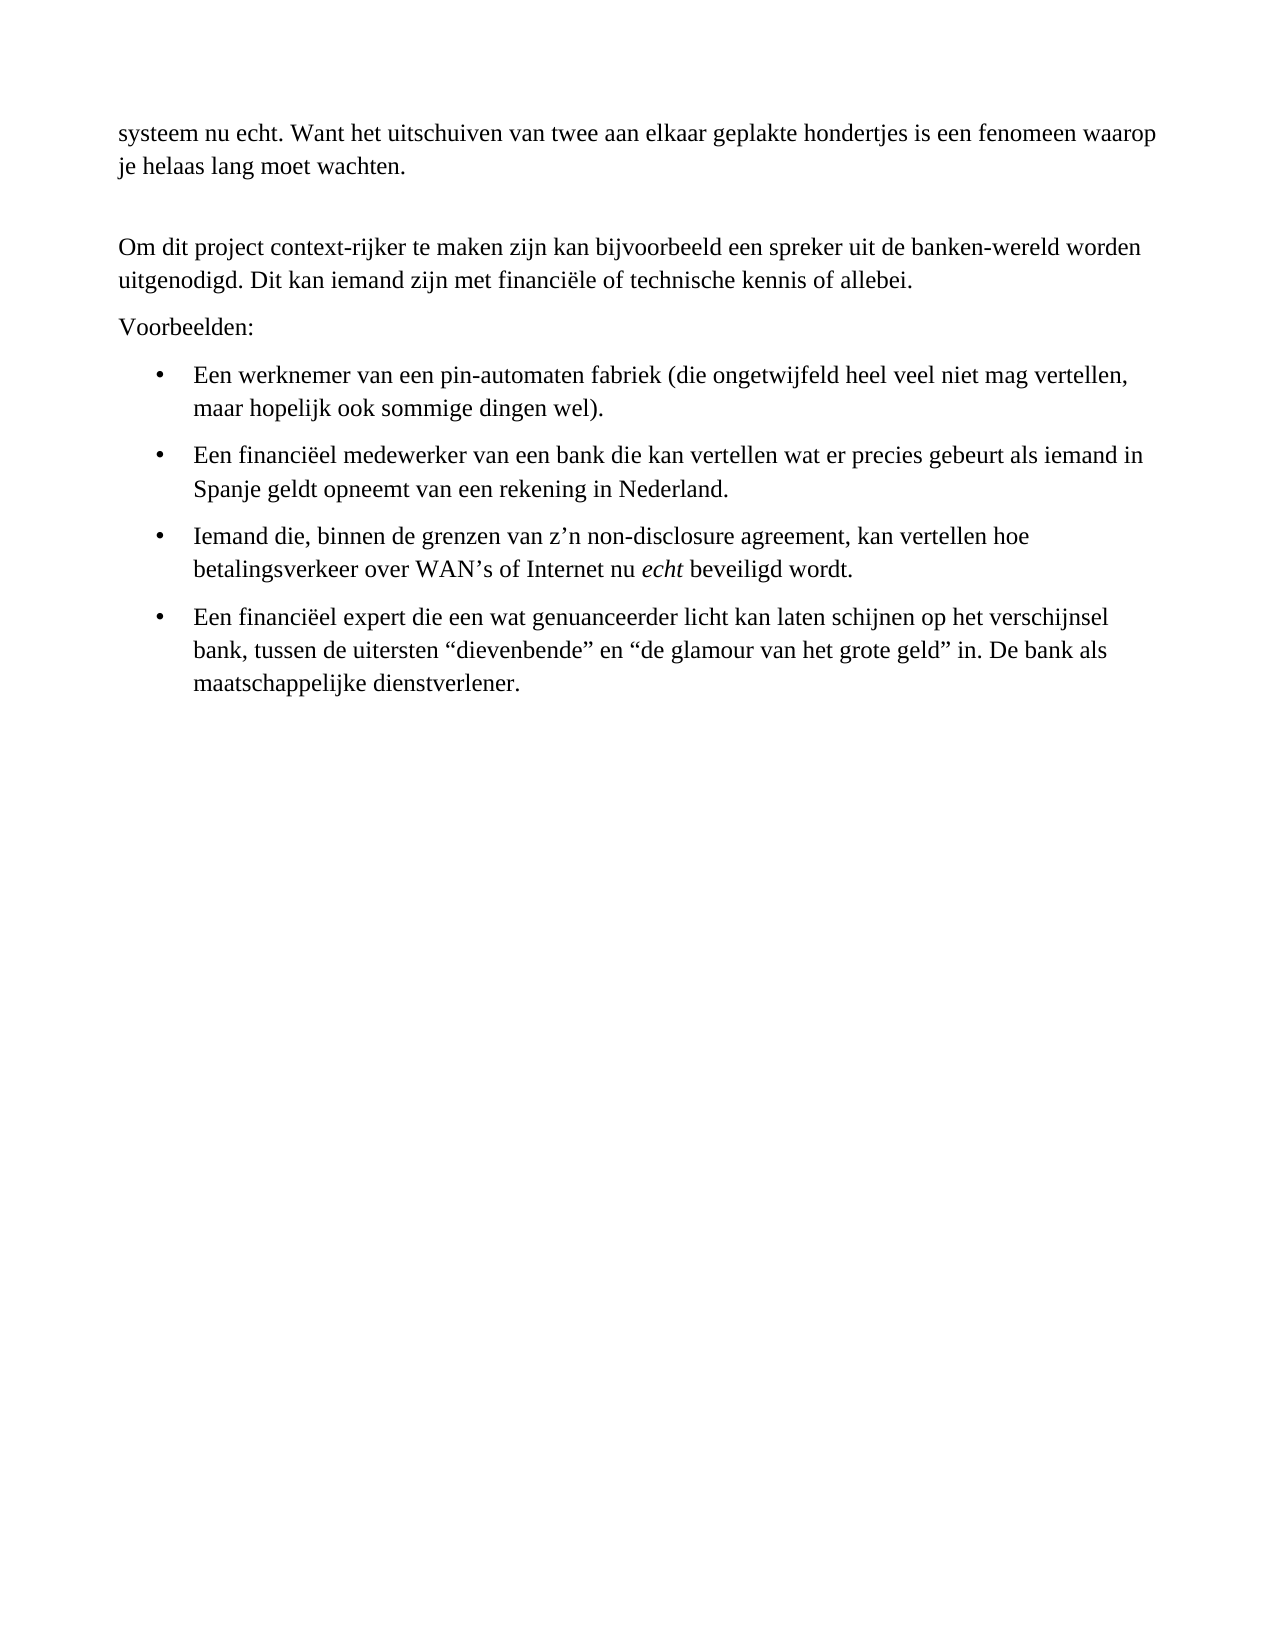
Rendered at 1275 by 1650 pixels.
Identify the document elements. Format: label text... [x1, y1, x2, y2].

list Iemand die, binnen de grenzen van z’n non-disclosure agreement, kan vertellen hoe betalingsverkeer over WAN’s of Internet nu echt beveiligd wordt. [156, 521, 1157, 583]
list Een financiëel expert die een wat genuanceerder licht kan laten schijnen op het verschijnsel bank, tussen de uitersten “dievenbende” en “de glamour van het grote geld” in. De bank als maatschappelijke dienstverlener. [156, 602, 1157, 730]
list Een werknemer van een pin-automaten fabriek (die ongetwijfeld heel veel niet mag vertellen, maar hopelijk ook sommige dingen wel). [156, 360, 1157, 422]
text systeem nu echt. Want het uitschuiven van twee aan elkaar geplakte hondertjes is een fenomeen waarop je helaas lang moet wachten. [118, 118, 1157, 213]
text Voorbeelden: [118, 312, 1157, 341]
text Om dit project context-rijker te maken zijn kan bijvoorbeeld een spreker uit de banken-wereld worden uitgenodigd. Dit kan iemand zijn met financiële of technische kennis of allebei. [118, 232, 1157, 293]
list Een financiëel medewerker van een bank die kan vertellen wat er precies gebeurt als iemand in Spanje geldt opneemt van een rekening in Nederland. [156, 441, 1157, 502]
